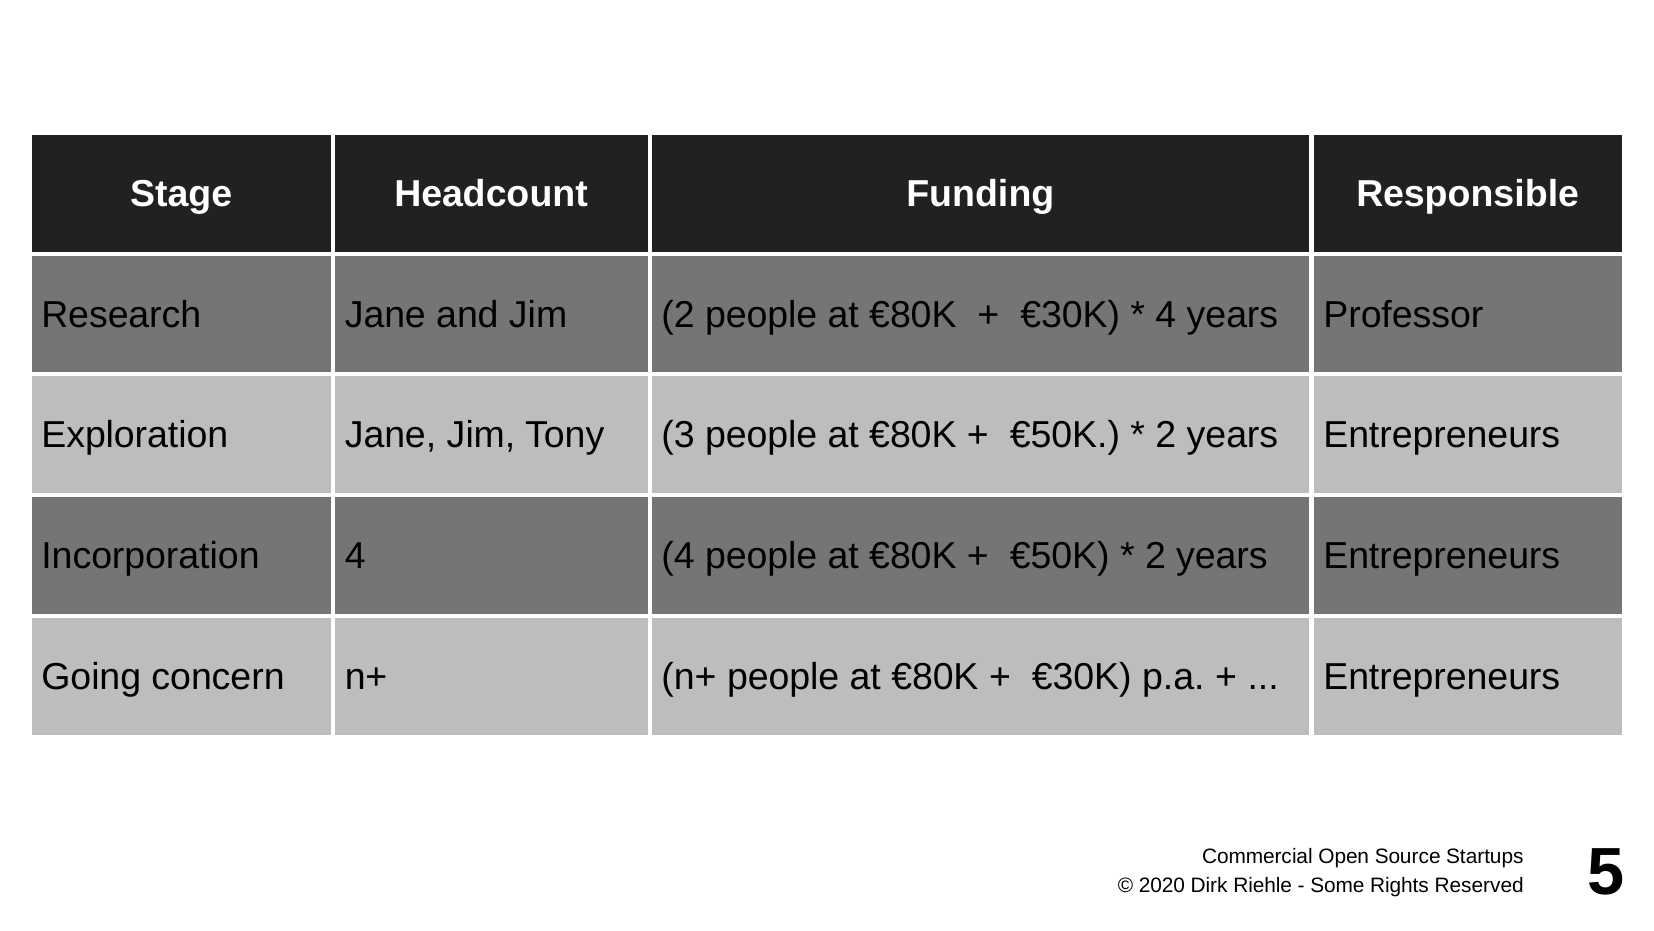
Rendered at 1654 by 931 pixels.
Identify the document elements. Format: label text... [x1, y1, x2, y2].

table_header Headcount [335, 135, 648, 252]
table_header Responsible [1314, 135, 1622, 252]
table_cell n+ [335, 618, 648, 735]
table_cell Exploration [32, 376, 331, 493]
table_cell Research [32, 256, 331, 372]
table_cell Entrepreneurs [1314, 376, 1622, 493]
table_cell (2 people at €80K + €30K) * 4 years [652, 256, 1309, 372]
table_header Funding [652, 135, 1309, 252]
table_cell (3 people at €80K + €50K.) * 2 years [652, 376, 1309, 493]
table_cell Jane and Jim [335, 256, 648, 372]
table_header Stage [32, 135, 331, 252]
table_cell (n+ people at €80K + €30K) p.a. + ... [652, 618, 1309, 735]
table_cell (4 people at €80K + €50K) * 2 years [652, 497, 1309, 614]
table_cell 4 [335, 497, 648, 614]
table_cell Incorporation [32, 497, 331, 614]
table_cell Entrepreneurs [1314, 497, 1622, 614]
table_cell Entrepreneurs [1314, 618, 1622, 735]
table_cell Going concern [32, 618, 331, 735]
table_cell Professor [1314, 256, 1622, 372]
table_cell Jane, Jim, Tony [335, 376, 648, 493]
